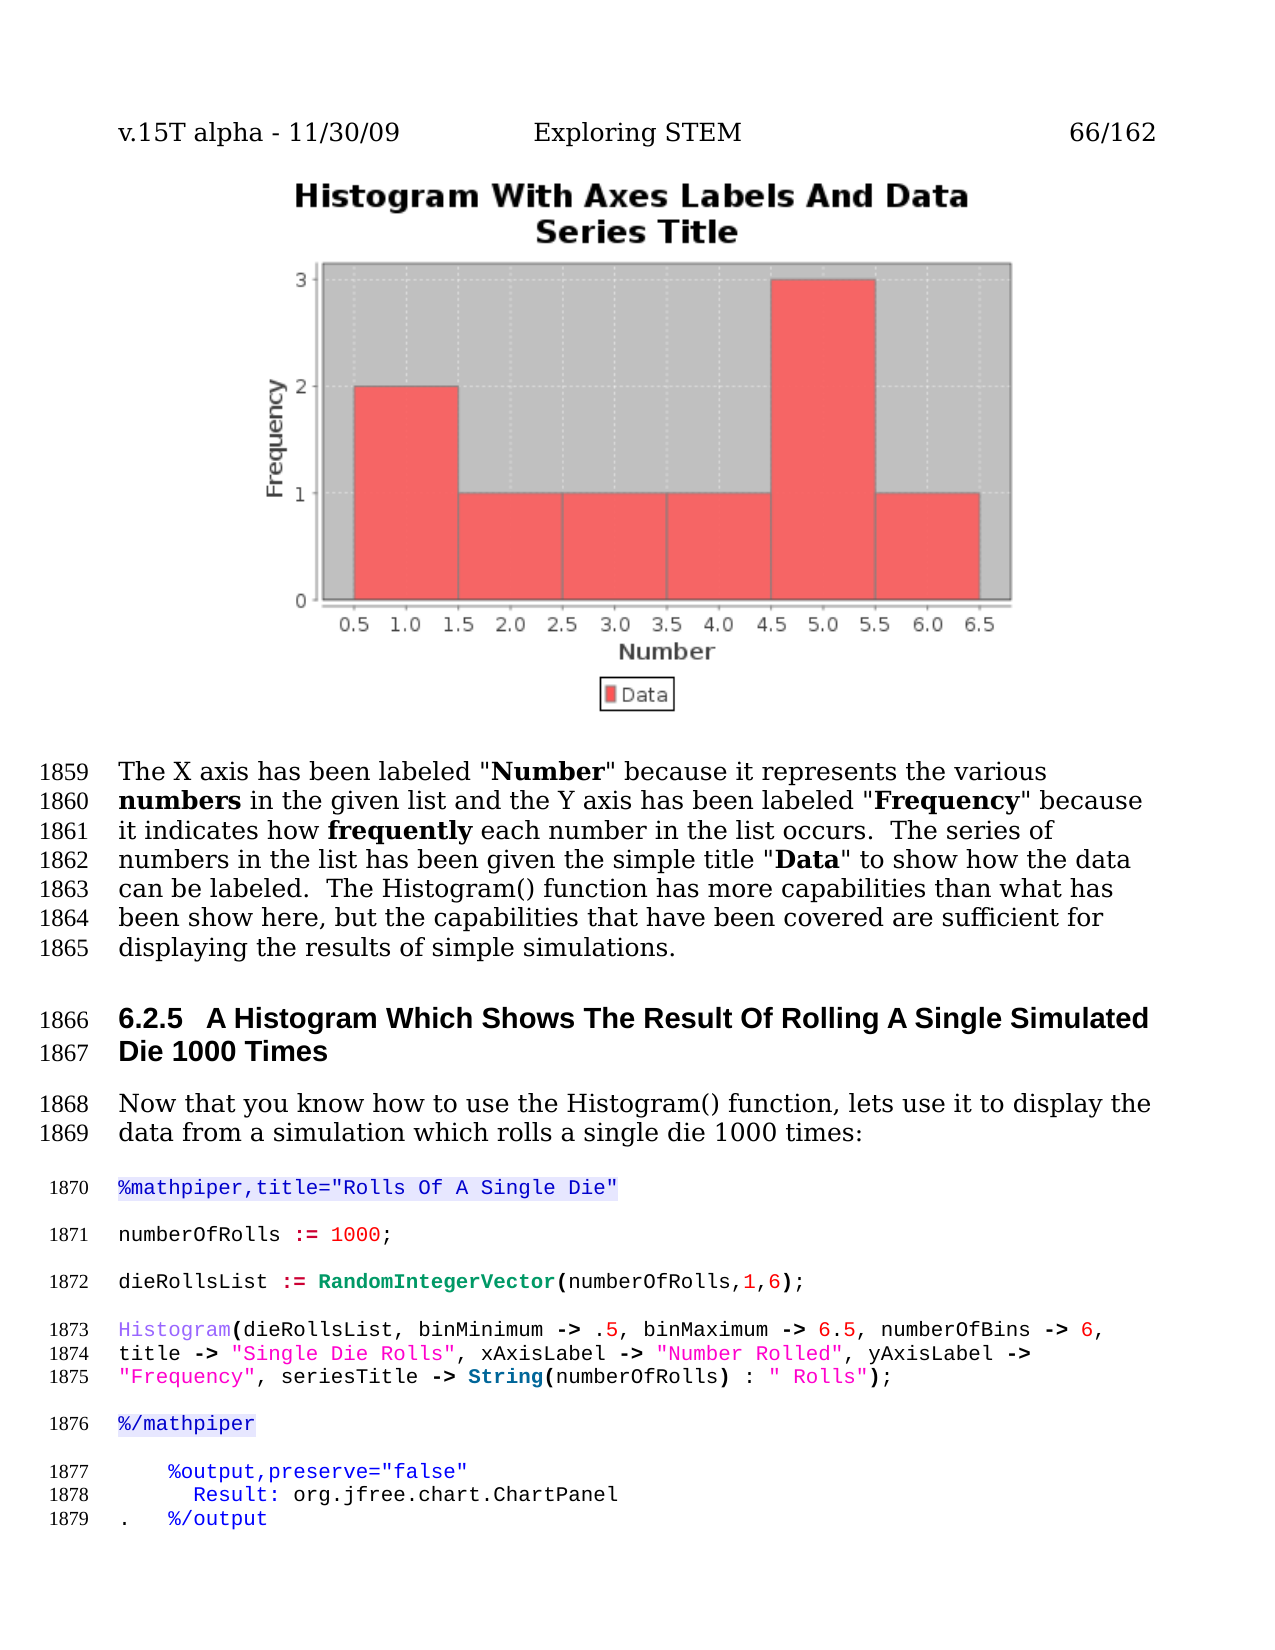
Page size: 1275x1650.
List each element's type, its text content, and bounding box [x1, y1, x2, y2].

text Result: org.jfree.chart.ChartPanel [118, 1484, 1157, 1508]
text %mathpiper,title="Rolls Of A Single Die" [118, 1177, 1157, 1201]
text Histogram(dieRollsList, binMinimum -> .5, binMaximum -> 6.5, numberOfBins -> 6, title -> "Single Die Rolls", xAxisLabel -> "Number Rolled", yAxisLabel -> "Frequency", seriesTitle -> String(numberOfRolls) : " Rolls"); [118, 1319, 1157, 1390]
text %output,preserve="false" [118, 1461, 1157, 1484]
picture [245, 176, 1030, 713]
text %/mathpiper [118, 1413, 1157, 1437]
text Now that you know how to use the Histogram() function, lets use it to display the data from a simulation which rolls a single die 1000 times: [118, 1089, 1157, 1147]
text . %/output [118, 1508, 1157, 1532]
subtitle A Histogram Which Shows The Result Of Rolling A Single Simulated Die 1000 Times [118, 1001, 1157, 1068]
text dieRollsList := RandomIntegerVector(numberOfRolls,1,6); [118, 1272, 1157, 1295]
text The X axis has been labeled "Number" because it represents the various numbers in the given list and the Y axis has been labeled "Frequency" because it indicates how frequently each number in the list occurs. The series of numbers in the list has been given the simple title "Data" to show how the data can be labeled. The Histogram() function has more capabilities than what has been show here, but the capabilities that have been covered are sufficient for displaying the results of simple simulations. [118, 757, 1157, 962]
text numberOfRolls := 1000; [118, 1224, 1157, 1248]
